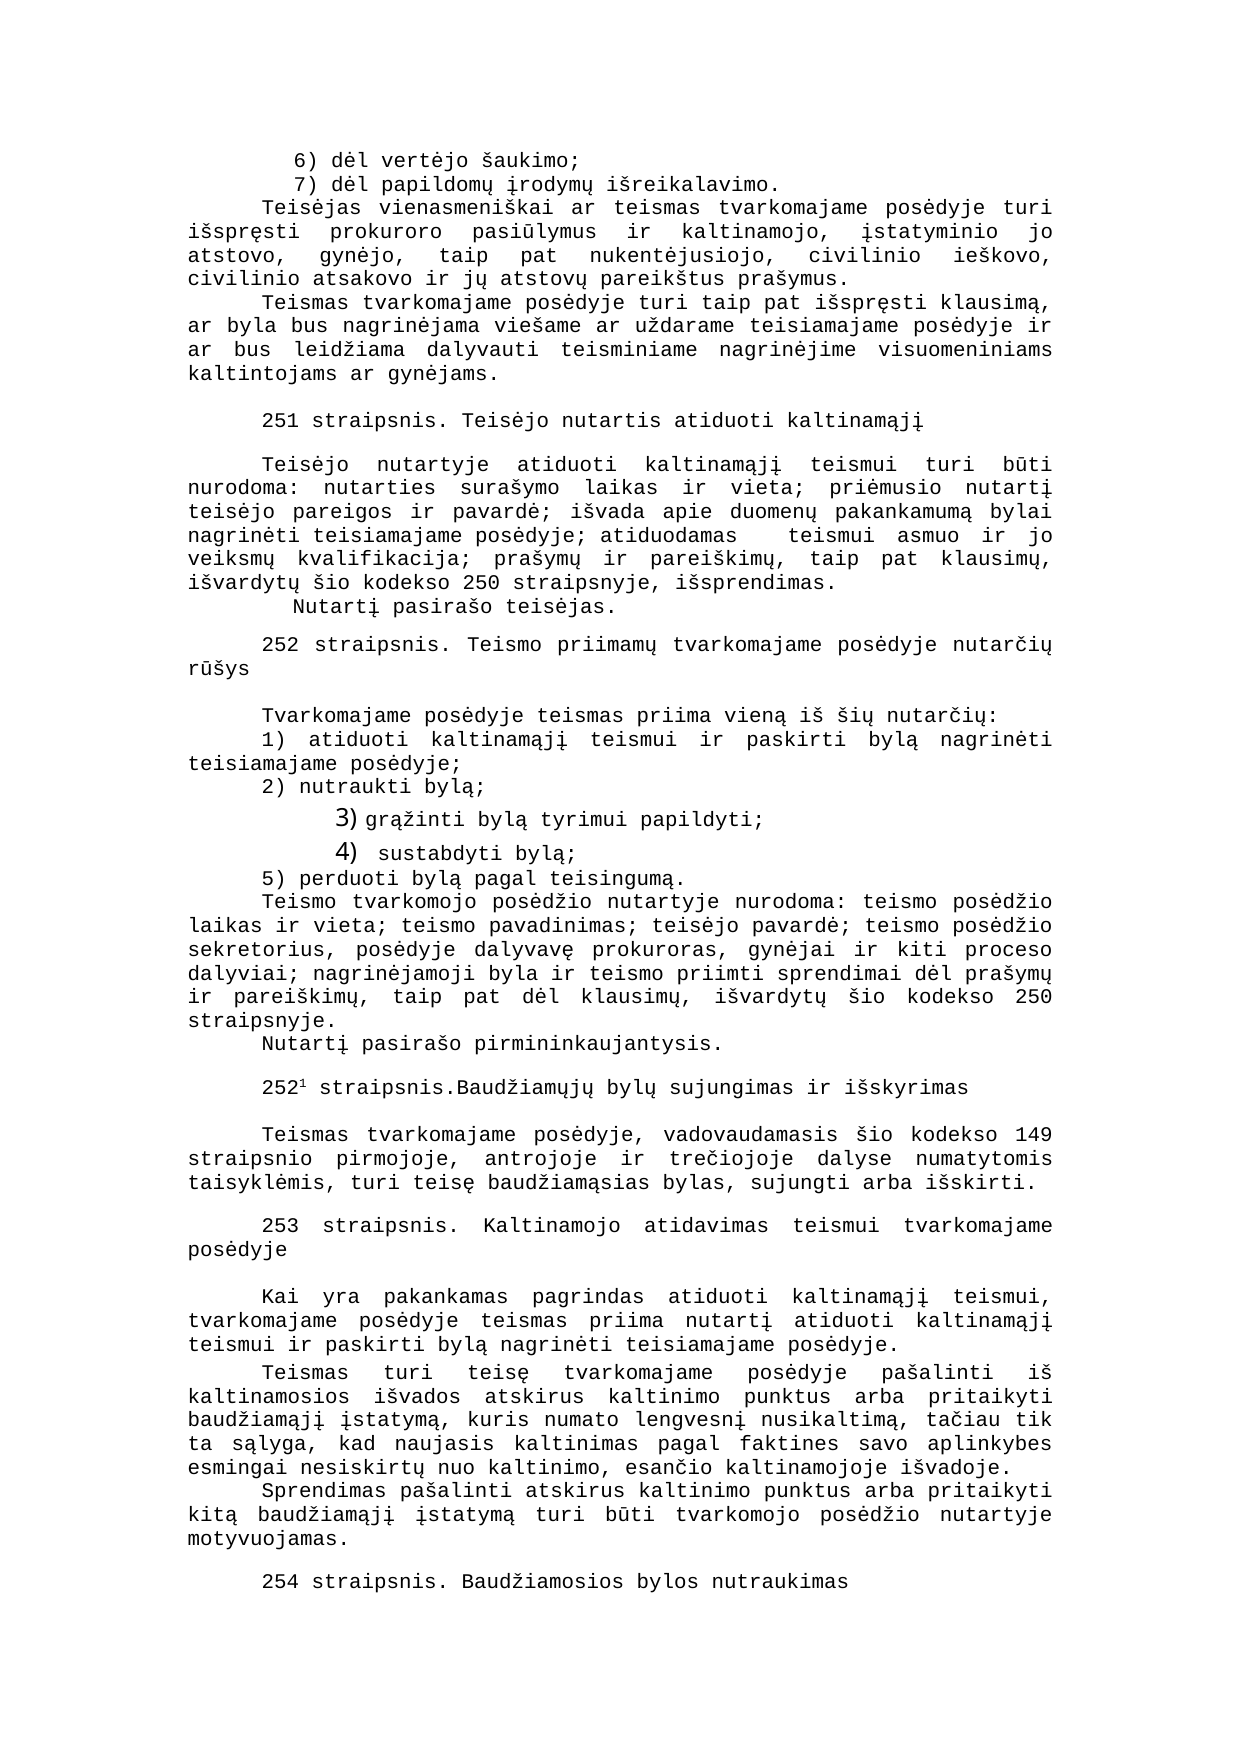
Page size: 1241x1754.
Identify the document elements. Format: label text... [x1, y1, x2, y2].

text 253 straipsnis. Kaltinamojo atidavimas teismui tvarkomajame posėdyje [187, 1215, 1053, 1263]
text Teismas turi teisę tvarkomajame posėdyje pašalinti iš kaltinamosios išvados atskirus kaltinimo punktus arba pritaikyti baudžiamąjį įstatymą, kuris numato lengvesnį nusikaltimą, tačiau tik ta sąlyga, kad naujasis kaltinimas pagal faktines savo aplinkybes esmingai nesiskirtų nuo kaltinimo, esančio kaltinamojoje išvadoje. [187, 1362, 1053, 1480]
text 6) dėl vertėjo šaukimo; [219, 150, 1053, 174]
text 2521 straipsnis.Baudžiamųjų bylų sujungimas ir išskyrimas [187, 1077, 1053, 1101]
text 254 straipsnis. Baudžiamosios bylos nutraukimas [187, 1571, 1053, 1595]
text 2) nutraukti bylą; [187, 776, 1053, 800]
list grąžinti bylą tyrimui papildyti; [261, 800, 1053, 834]
text 251 straipsnis. Teisėjo nutartis atiduoti kaltinamąjį [187, 410, 1053, 434]
text Teisėjas vienasmeniškai ar teismas tvarkomajame posėdyje turi išspręsti prokuroro pasiūlymus ir kaltinamojo, įstatyminio jo atstovo, gynėjo, taip pat nukentėjusiojo, civilinio ieškovo, civilinio atsakovo ir jų atstovų pareikštus prašymus. [187, 197, 1053, 292]
text 252 straipsnis. Teismo priimamų tvarkomajame posėdyje nutarčių rūšys [187, 634, 1053, 682]
list sustabdyti bylą; [261, 834, 1053, 868]
text Teismas tvarkomajame posėdyje turi taip pat išspręsti klausimą, ar byla bus nagrinėjama viešame ar uždarame teisiamajame posėdyje ir ar bus leidžiama dalyvauti teisminiame nagrinėjime visuomeniniams kaltintojams ar gynėjams. [187, 292, 1053, 386]
text Sprendimas pašalinti atskirus kaltinimo punktus arba pritaikyti kitą baudžiamąjį įstatymą turi būti tvarkomojo posėdžio nutartyje motyvuojamas. [187, 1480, 1053, 1551]
text Teismo tvarkomojo posėdžio nutartyje nurodoma: teismo posėdžio laikas ir vieta; teismo pavadinimas; teisėjo pavardė; teismo posėdžio sekretorius, posėdyje dalyvavę prokuroras, gynėjai ir kiti proceso dalyviai; nagrinėjamoji byla ir teismo priimti sprendimai dėl prašymų ir pareiškimų, taip pat dėl klausimų, išvardytų šio kodekso 250 straipsnyje. [187, 892, 1053, 1033]
text 1) atiduoti kaltinamąjį teismui ir paskirti bylą nagrinėti teisiamajame posėdyje; [187, 729, 1053, 776]
text Tvarkomajame posėdyje teismas priima vieną iš šių nutarčių: [187, 705, 1053, 729]
text Teismas tvarkomajame posėdyje, vadovaudamasis šio kodekso 149 straipsnio pirmojoje, antrojoje ir trečiojoje dalyse numatytomis taisyklėmis, turi teisę baudžiamąsias bylas, sujungti arba išskirti. [187, 1124, 1053, 1195]
text 7) dėl papildomų įrodymų išreikalavimo. [219, 174, 1053, 197]
text 5) perduoti bylą pagal teisingumą. [187, 868, 1053, 892]
text Nutartį pasirašo teisėjas. [218, 596, 1053, 619]
text Nutartį pasirašo pirmininkaujantysis. [187, 1033, 1053, 1057]
text Teisėjo nutartyje atiduoti kaltinamąjį teismui turi būti nurodoma: nutarties surašymo laikas ir vieta; priėmusio nutartį teisėjo pareigos ir pavardė; išvada apie duomenų pakankamumą bylai nagrinėti teisiamajame posėdyje; atiduodamas teismui asmuo ir jo veiksmų kvalifikacija; prašymų ir pareiškimų, taip pat klausimų, išvardytų šio kodekso 250 straipsnyje, išsprendimas. [187, 454, 1053, 596]
text Kai yra pakankamas pagrindas atiduoti kaltinamąjį teismui, tvarkomajame posėdyje teismas priima nutartį atiduoti kaltinamąjį teismui ir paskirti bylą nagrinėti teisiamajame posėdyje. [187, 1286, 1053, 1357]
